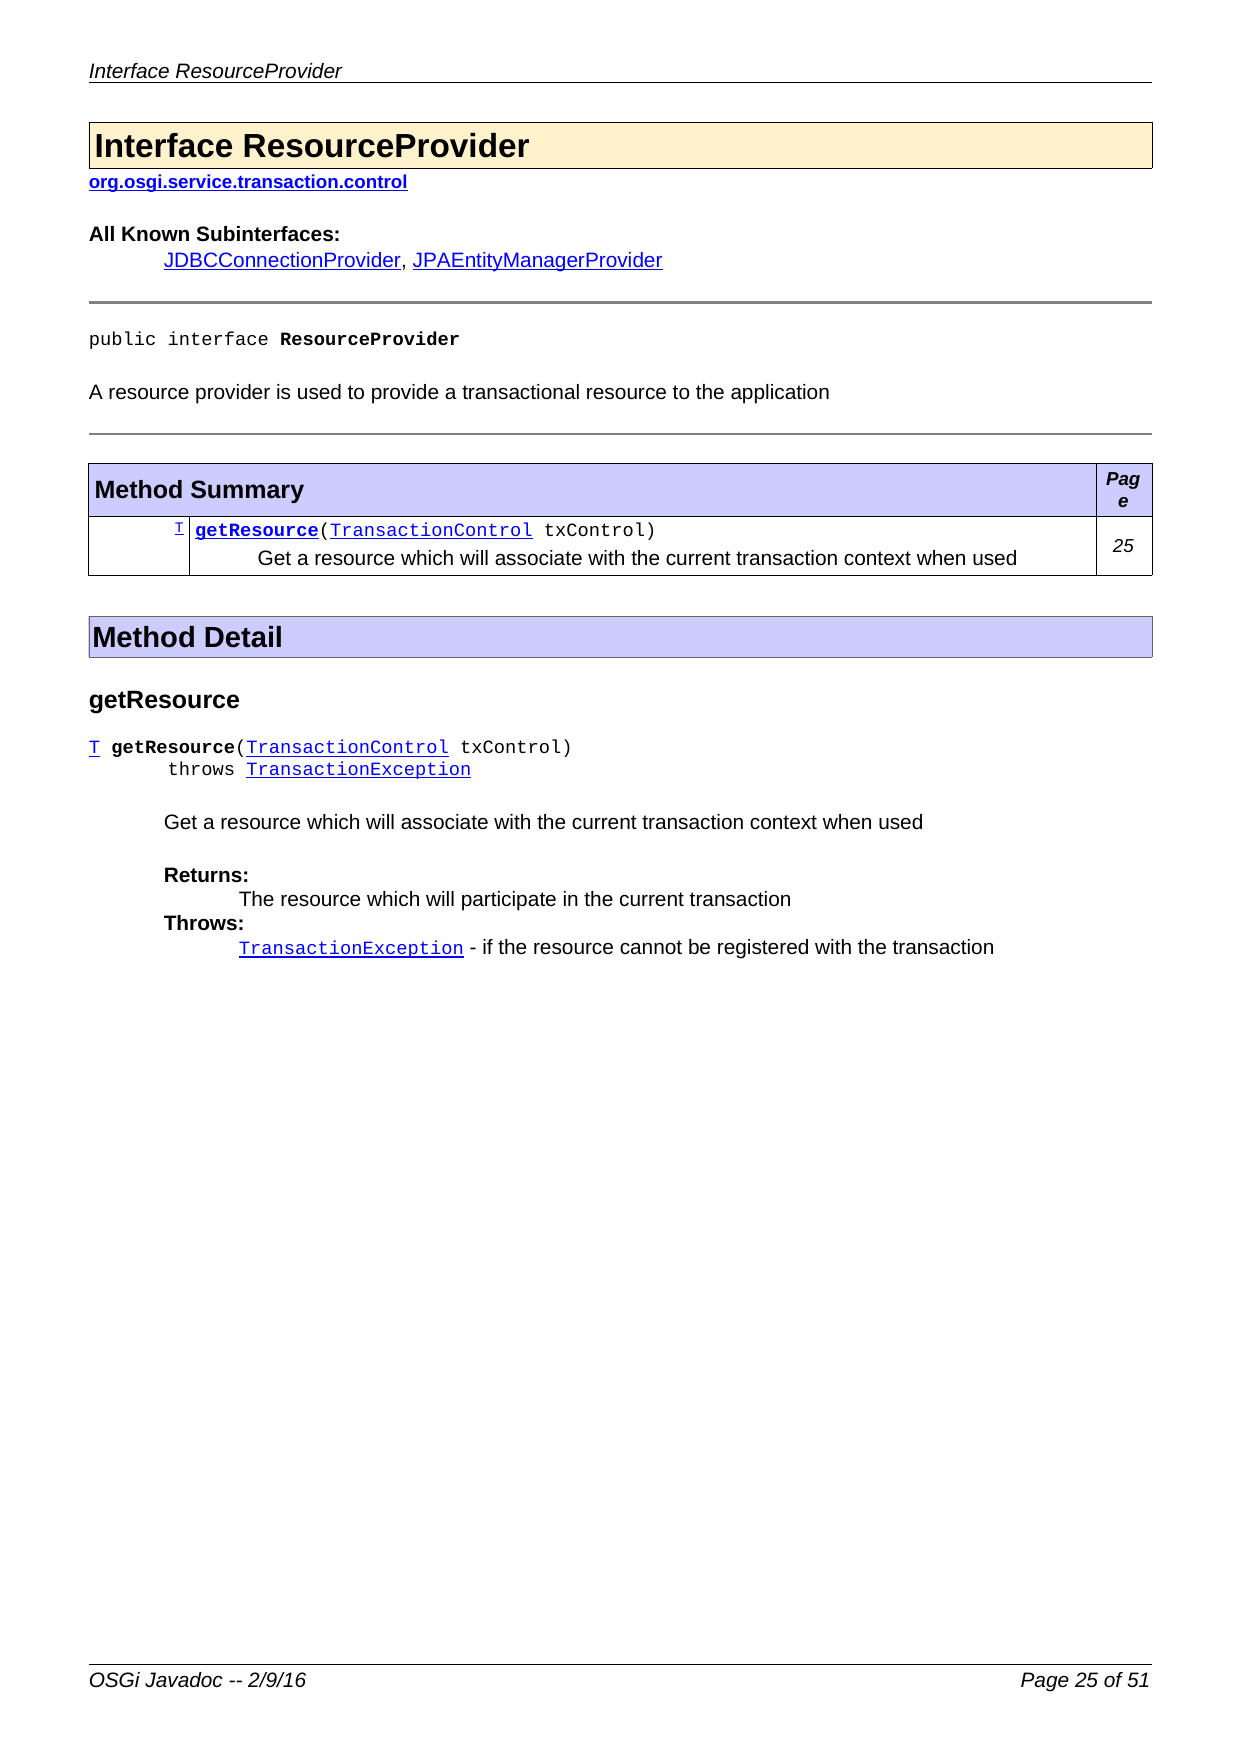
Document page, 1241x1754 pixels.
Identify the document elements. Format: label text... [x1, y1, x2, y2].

table_cell T [89, 517, 189, 575]
text Get a resource which will associate with the current transaction context when used [163, 810, 1152, 834]
text org.osgi.service.transaction.control [88, 171, 1152, 193]
text A resource provider is used to provide a transactional resource to the application [88, 380, 1152, 404]
text T getResource(TransactionControl txControl) throws TransactionException [88, 738, 1152, 781]
table_header Method Summary [89, 464, 1096, 516]
table_cell 25 [1097, 517, 1152, 575]
text The resource which will participate in the current transaction [238, 887, 1152, 911]
table_header Page [1097, 464, 1152, 516]
subtitle getResource [88, 685, 1152, 714]
text TransactionException - if the resource cannot be registered with the transaction [238, 935, 1152, 960]
subtitle Method Detail [90, 617, 1152, 657]
text Returns: [163, 863, 1152, 887]
text JDBCConnectionProvider, JPAEntityManagerProvider [163, 248, 1152, 272]
subtitle Interface ResourceProvider [90, 123, 1152, 168]
text Throws: [163, 911, 1152, 935]
table_cell getResource(TransactionControl txControl) Get a resource which will associate with the current transaction context when used [190, 517, 1096, 575]
subtitle All Known Subinterfaces: [88, 222, 1152, 246]
text public interface ResourceProvider [88, 330, 1152, 351]
